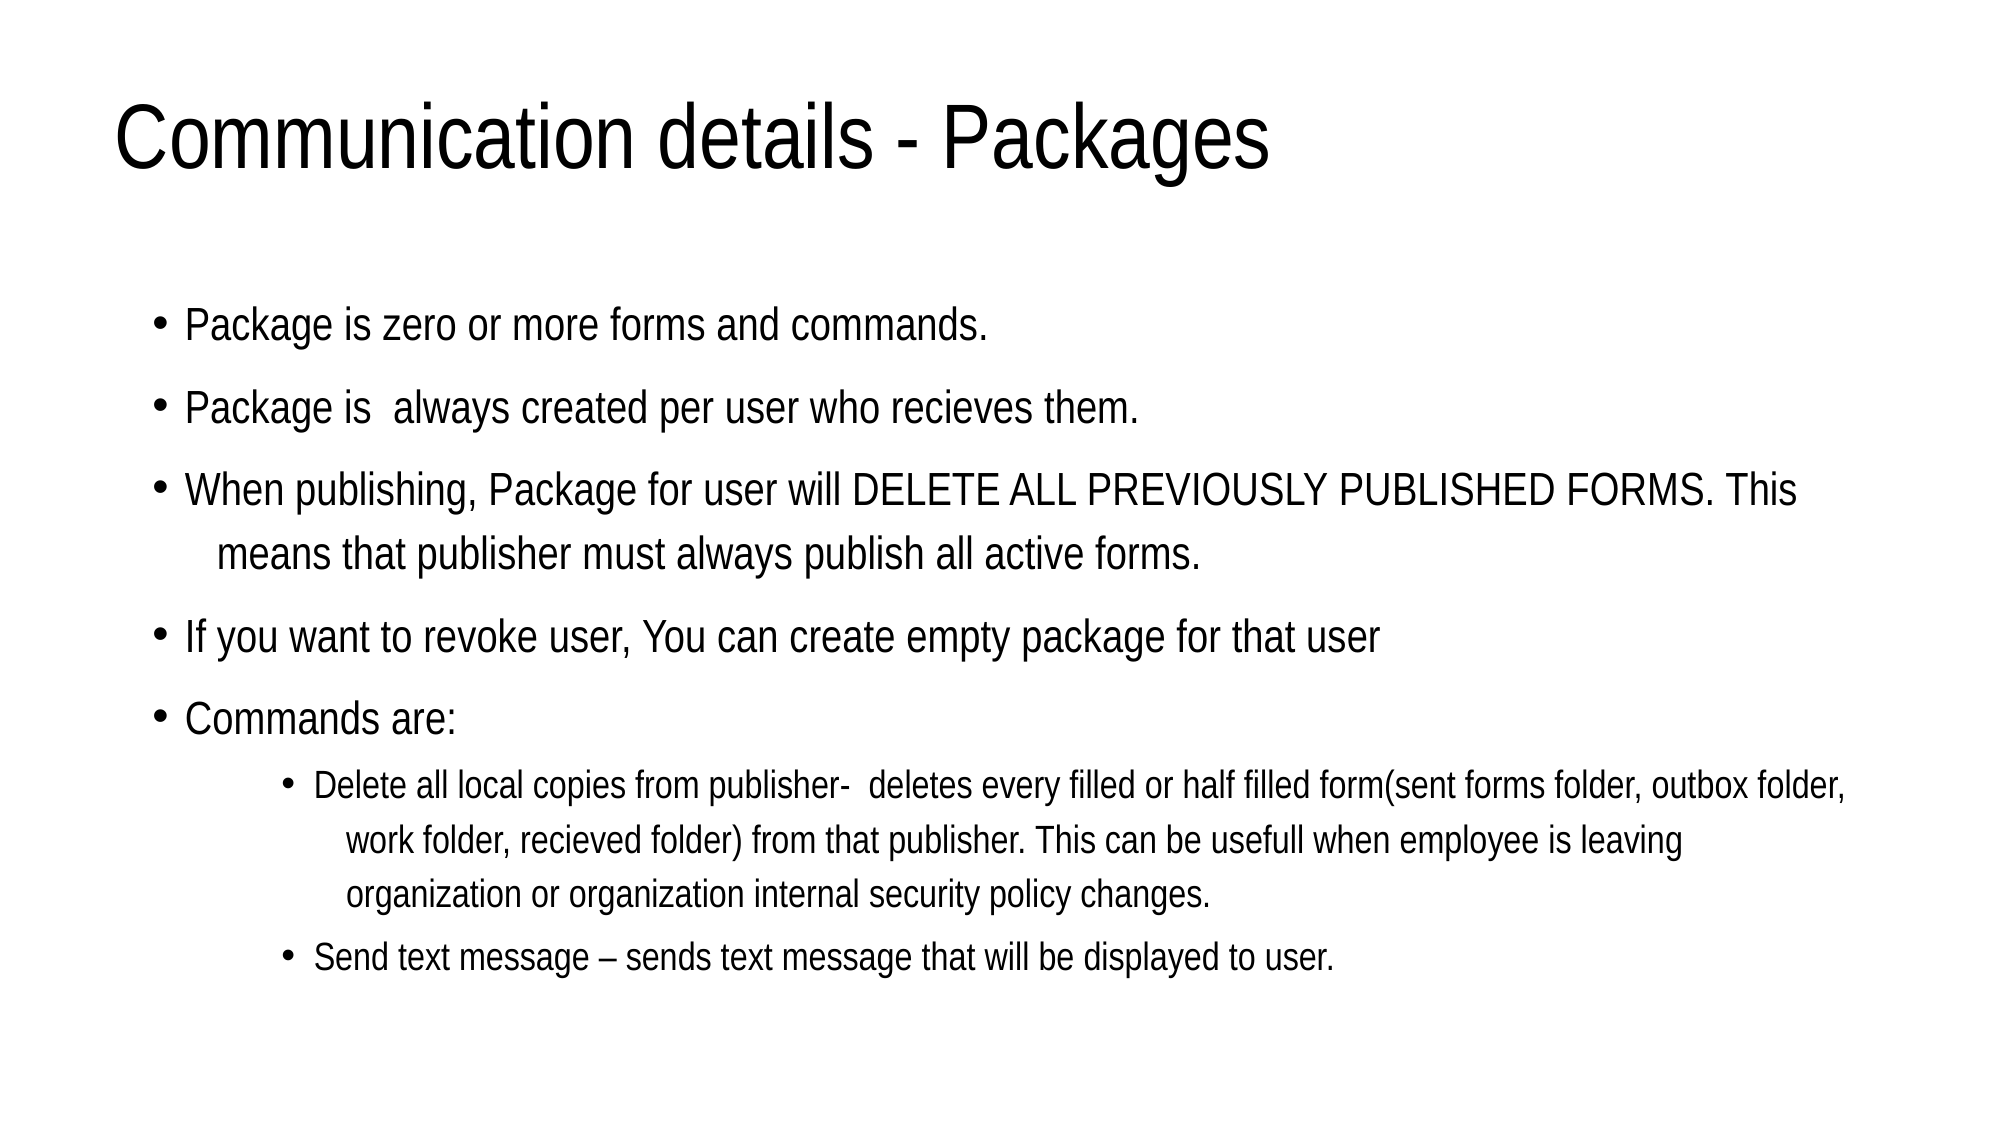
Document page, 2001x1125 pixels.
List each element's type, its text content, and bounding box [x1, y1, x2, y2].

title Communication details - Packages [99, 44, 1901, 233]
list Package is zero or more forms and commands. Package is always created per user who recieves them. When publishing, Package for user will DELETE ALL PREVIOUSLY PUBLISHED FORMS. This means that publisher must always publish all active forms. If you want to revoke user, You can create empty package for that user Commands are: Delete all local copies from publisher- deletes every filled or half filled form(sent forms folder, outbox folder, work folder, recieved folder) from that publisher. This can be usefull when employee is leaving organization or organization internal security policy changes. Send text message – sends text message that will be displayed to user. [137, 278, 1863, 993]
